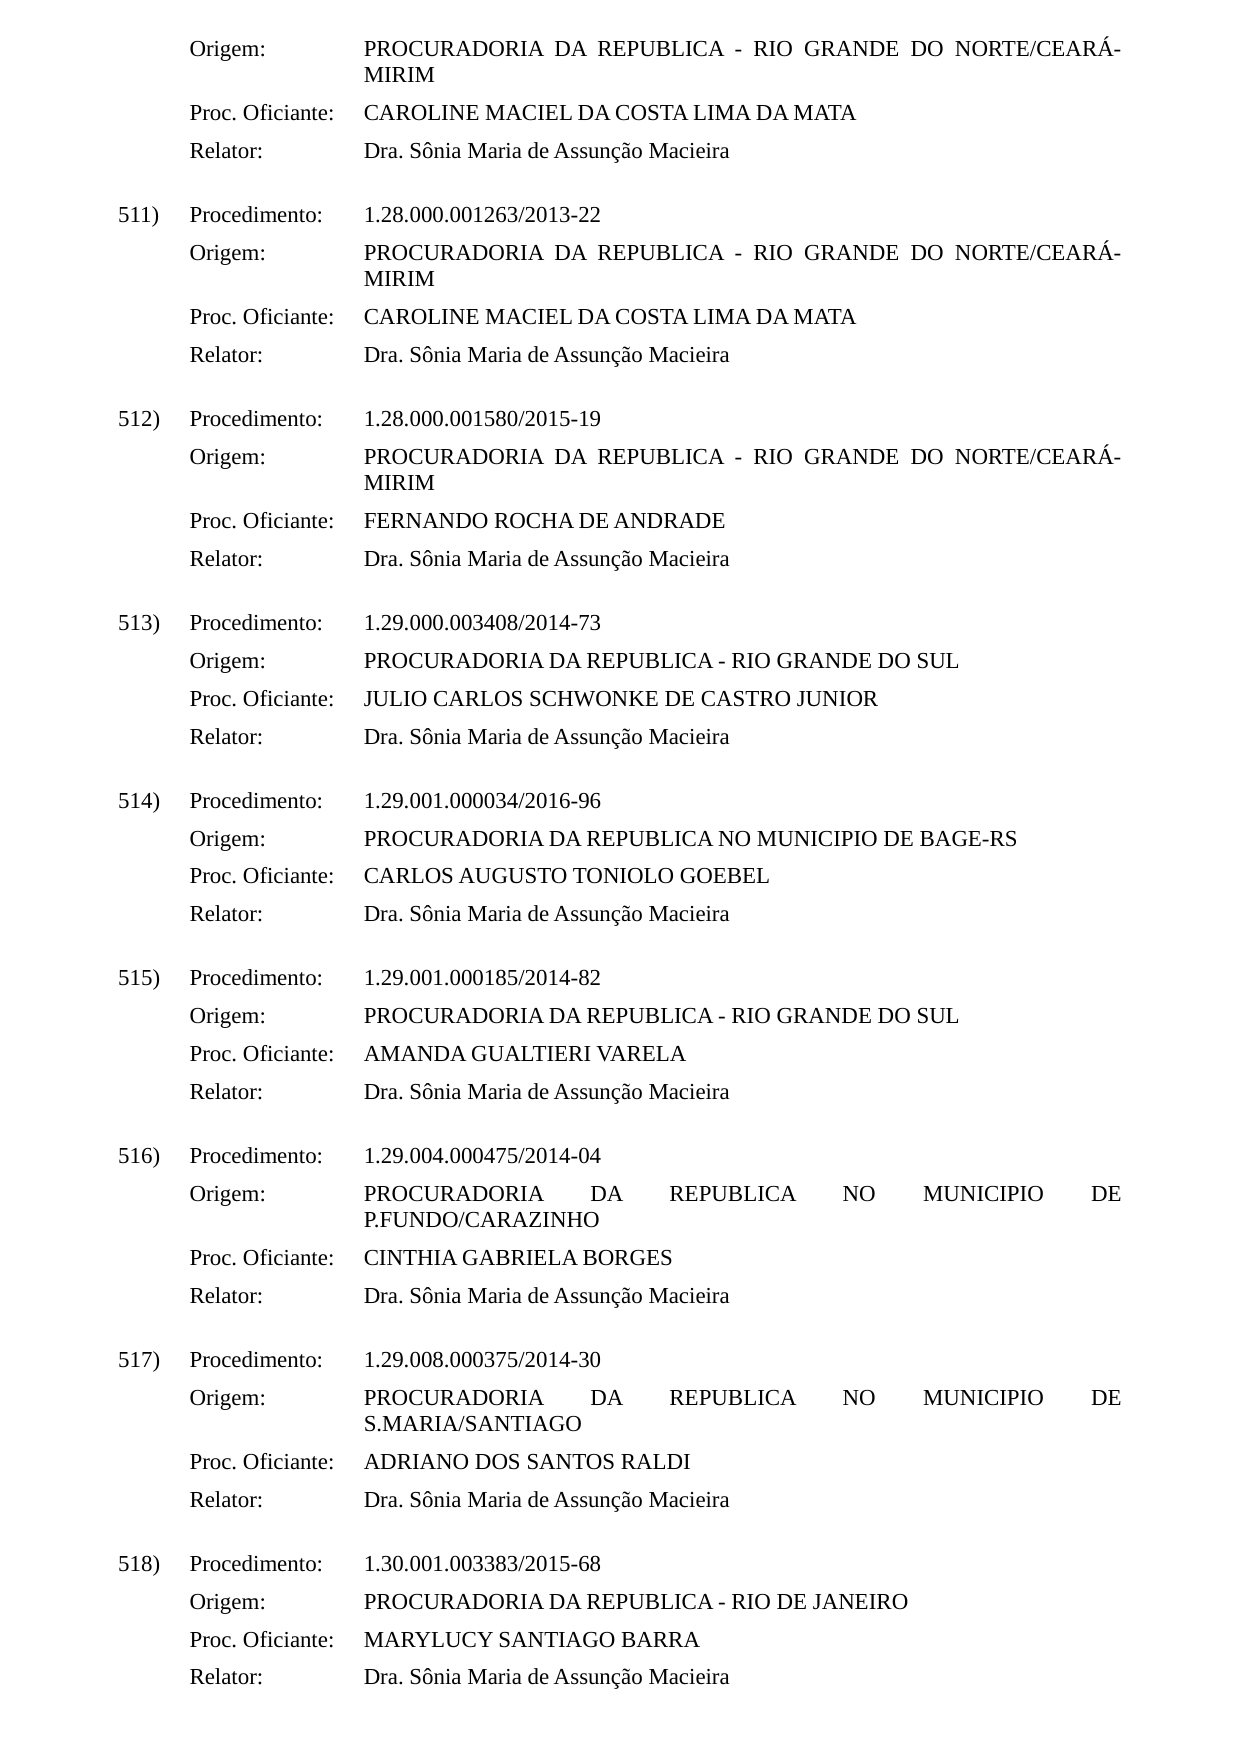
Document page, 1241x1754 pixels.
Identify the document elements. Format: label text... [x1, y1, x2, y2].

table_cell [112, 30, 184, 94]
table_cell [112, 997, 184, 1034]
table_cell Relator: [184, 1276, 358, 1314]
table_cell CARLOS AUGUSTO TONIOLO GOEBEL [358, 857, 1128, 894]
table_header Procedimento: [184, 604, 358, 641]
table_cell [112, 1174, 184, 1238]
table_header Procedimento: [184, 1340, 358, 1378]
table_cell Dra. Sônia Maria de Assunção Macieira [358, 1658, 1128, 1696]
table_cell Proc. Oficiante: [184, 1620, 358, 1658]
table_cell Dra. Sônia Maria de Assunção Macieira [358, 1072, 1128, 1110]
table_cell [112, 298, 184, 335]
table_cell [112, 895, 184, 932]
table_cell JULIO CARLOS SCHWONKE DE CASTRO JUNIOR [358, 679, 1128, 717]
table_cell FERNANDO ROCHA DE ANDRADE [358, 502, 1128, 539]
table_header Procedimento: [184, 1136, 358, 1174]
table_cell [112, 1034, 184, 1072]
table_cell Dra. Sônia Maria de Assunção Macieira [358, 895, 1128, 932]
table_header 1.28.000.001580/2015-19 [358, 400, 1128, 437]
table_cell Proc. Oficiante: [184, 94, 358, 131]
table_header 516) [112, 1136, 184, 1174]
table_header 513) [112, 604, 184, 641]
table_cell Proc. Oficiante: [184, 298, 358, 335]
table_cell [112, 1378, 184, 1442]
table_cell ADRIANO DOS SANTOS RALDI [358, 1442, 1128, 1480]
table_cell PROCURADORIA DA REPUBLICA - RIO GRANDE DO SUL [358, 641, 1128, 679]
table_cell PROCURADORIA DA REPUBLICA - RIO DE JANEIRO [358, 1582, 1128, 1620]
table_cell Relator: [184, 1072, 358, 1110]
table_cell [112, 819, 184, 857]
table_cell [112, 641, 184, 679]
table_cell [112, 1072, 184, 1110]
table_header 1.30.001.003383/2015-68 [358, 1544, 1128, 1582]
table_cell [112, 438, 184, 502]
table_cell Relator: [184, 895, 358, 932]
table_cell [112, 335, 184, 373]
table_cell [112, 94, 184, 131]
table_header 514) [112, 781, 184, 819]
table_cell MARYLUCY SANTIAGO BARRA [358, 1620, 1128, 1658]
table_cell [112, 857, 184, 894]
table_cell [112, 234, 184, 298]
table_cell [112, 131, 184, 169]
table_cell Dra. Sônia Maria de Assunção Macieira [358, 1480, 1128, 1518]
table_cell [112, 1276, 184, 1314]
table_cell Origem: [184, 1378, 358, 1442]
table_cell Relator: [184, 1480, 358, 1518]
table_cell Origem: [184, 997, 358, 1034]
table_cell Proc. Oficiante: [184, 502, 358, 539]
table_cell PROCURADORIA DA REPUBLICA - RIO GRANDE DO NORTE/CEARÁ-MIRIM [358, 234, 1128, 298]
table_cell Relator: [184, 717, 358, 755]
table_cell PROCURADORIA DA REPUBLICA - RIO GRANDE DO NORTE/CEARÁ-MIRIM [358, 438, 1128, 502]
table_cell [112, 679, 184, 717]
table_cell Relator: [184, 1658, 358, 1696]
table_cell Proc. Oficiante: [184, 857, 358, 894]
table_cell Proc. Oficiante: [184, 1442, 358, 1480]
table_header Procedimento: [184, 1544, 358, 1582]
table_cell Proc. Oficiante: [184, 1034, 358, 1072]
table_cell PROCURADORIA DA REPUBLICA NO MUNICIPIO DE P.FUNDO/CARAZINHO [358, 1174, 1128, 1238]
table_cell PROCURADORIA DA REPUBLICA - RIO GRANDE DO NORTE/CEARÁ-MIRIM [358, 30, 1128, 94]
table_cell [112, 539, 184, 577]
table_header Procedimento: [184, 400, 358, 437]
table_cell PROCURADORIA DA REPUBLICA - RIO GRANDE DO SUL [358, 997, 1128, 1034]
table_cell [112, 1238, 184, 1276]
table_cell Dra. Sônia Maria de Assunção Macieira [358, 335, 1128, 373]
table_header 1.29.001.000185/2014-82 [358, 959, 1128, 997]
table_cell Dra. Sônia Maria de Assunção Macieira [358, 539, 1128, 577]
table_header 1.29.004.000475/2014-04 [358, 1136, 1128, 1174]
table_cell CAROLINE MACIEL DA COSTA LIMA DA MATA [358, 298, 1128, 335]
table_cell Origem: [184, 1582, 358, 1620]
table_cell [112, 1658, 184, 1696]
table_header Procedimento: [184, 196, 358, 233]
table_cell Origem: [184, 1174, 358, 1238]
table_header 515) [112, 959, 184, 997]
table_cell [112, 1620, 184, 1658]
table_cell Origem: [184, 819, 358, 857]
table_cell Origem: [184, 641, 358, 679]
table_header Procedimento: [184, 959, 358, 997]
table_cell [112, 1480, 184, 1518]
table_cell PROCURADORIA DA REPUBLICA NO MUNICIPIO DE BAGE-RS [358, 819, 1128, 857]
table_cell Proc. Oficiante: [184, 679, 358, 717]
table_cell PROCURADORIA DA REPUBLICA NO MUNICIPIO DE S.MARIA/SANTIAGO [358, 1378, 1128, 1442]
table_cell Origem: [184, 30, 358, 94]
table_header 511) [112, 196, 184, 233]
table_cell CINTHIA GABRIELA BORGES [358, 1238, 1128, 1276]
table_cell Relator: [184, 131, 358, 169]
table_cell Relator: [184, 335, 358, 373]
table_cell [112, 1582, 184, 1620]
table_cell Origem: [184, 438, 358, 502]
table_header 518) [112, 1544, 184, 1582]
table_header 517) [112, 1340, 184, 1378]
table_cell Proc. Oficiante: [184, 1238, 358, 1276]
table_cell [112, 1442, 184, 1480]
table_header 1.29.008.000375/2014-30 [358, 1340, 1128, 1378]
table_header 512) [112, 400, 184, 437]
table_cell [112, 502, 184, 539]
table_cell CAROLINE MACIEL DA COSTA LIMA DA MATA [358, 94, 1128, 131]
table_cell [112, 717, 184, 755]
table_header Procedimento: [184, 781, 358, 819]
table_header 1.29.000.003408/2014-73 [358, 604, 1128, 641]
table_cell Dra. Sônia Maria de Assunção Macieira [358, 717, 1128, 755]
table_header 1.29.001.000034/2016-96 [358, 781, 1128, 819]
table_cell AMANDA GUALTIERI VARELA [358, 1034, 1128, 1072]
table_cell Dra. Sônia Maria de Assunção Macieira [358, 1276, 1128, 1314]
table_cell Relator: [184, 539, 358, 577]
table_cell Origem: [184, 234, 358, 298]
table_header 1.28.000.001263/2013-22 [358, 196, 1128, 233]
table_cell Dra. Sônia Maria de Assunção Macieira [358, 131, 1128, 169]
